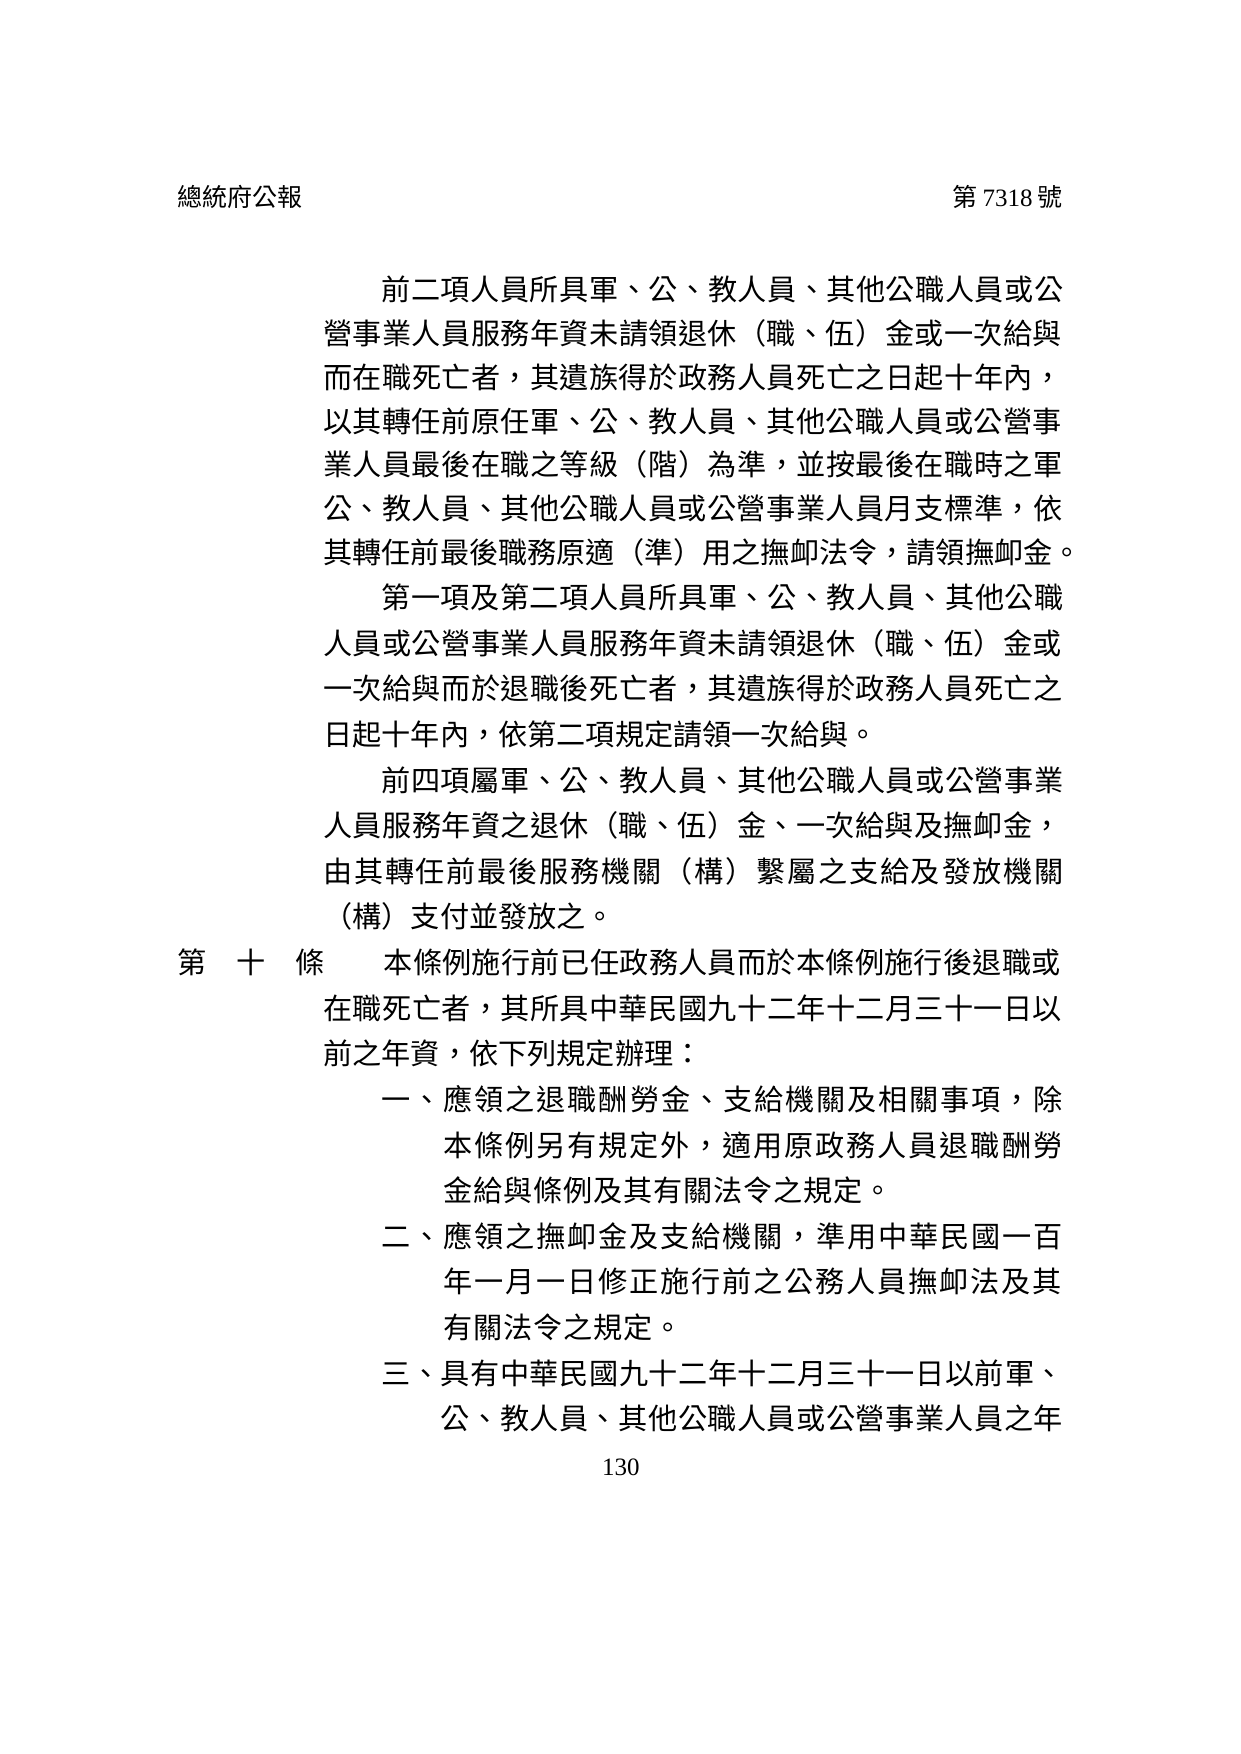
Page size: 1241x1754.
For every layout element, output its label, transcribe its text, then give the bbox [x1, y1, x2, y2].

text 前四項屬軍、公、教人員、其他公職人員或公營事業人員服務年資之退休（職、伍）金、一次給與及撫卹金，由其轉任前最後服務機關（構）繫屬之支給及發放機關（構）支付並發放之。 [323, 754, 1064, 937]
text 二、應領之撫卹金及支給機關，準用中華民國一百年一月一日修正施行前之公務人員撫卹法及其有關法令之規定。 [381, 1211, 1064, 1348]
text 一、應領之退職酬勞金、支給機關及相關事項，除本條例另有規定外，適用原政務人員退職酬勞金給與條例及其有關法令之規定。 [381, 1074, 1064, 1211]
text 三、具有中華民國九十二年十二月三十一日以前軍、公、教人員、其他公職人員或公營事業人員之年 [381, 1348, 1064, 1439]
text 第一項及第二項人員所具軍、公、教人員、其他公職人員或公營事業人員服務年資未請領退休（職、伍）金或一次給與而於退職後死亡者，其遺族得於政務人員死亡之日起十年內，依第二項規定請領一次給與。 [323, 572, 1064, 754]
text 第 十 條 本條例施行前已任政務人員而於本條例施行後退職或在職死亡者，其所具中華民國九十二年十二月三十一日以前之年資，依下列規定辦理： [177, 937, 1064, 1074]
text 前二項人員所具軍、公、教人員、其他公職人員或公營事業人員服務年資未請領退休（職、伍）金或一次給與而在職死亡者，其遺族得於政務人員死亡之日起十年內，以其轉任前原任軍、公、教人員、其他公職人員或公營事業人員最後在職之等級（階）為準，並按最後在職時之軍、公、教人員、其他公職人員或公營事業人員月支標準，依其轉任前最後職務原適（準）用之撫卹法令，請領撫卹金。 [323, 266, 1064, 572]
